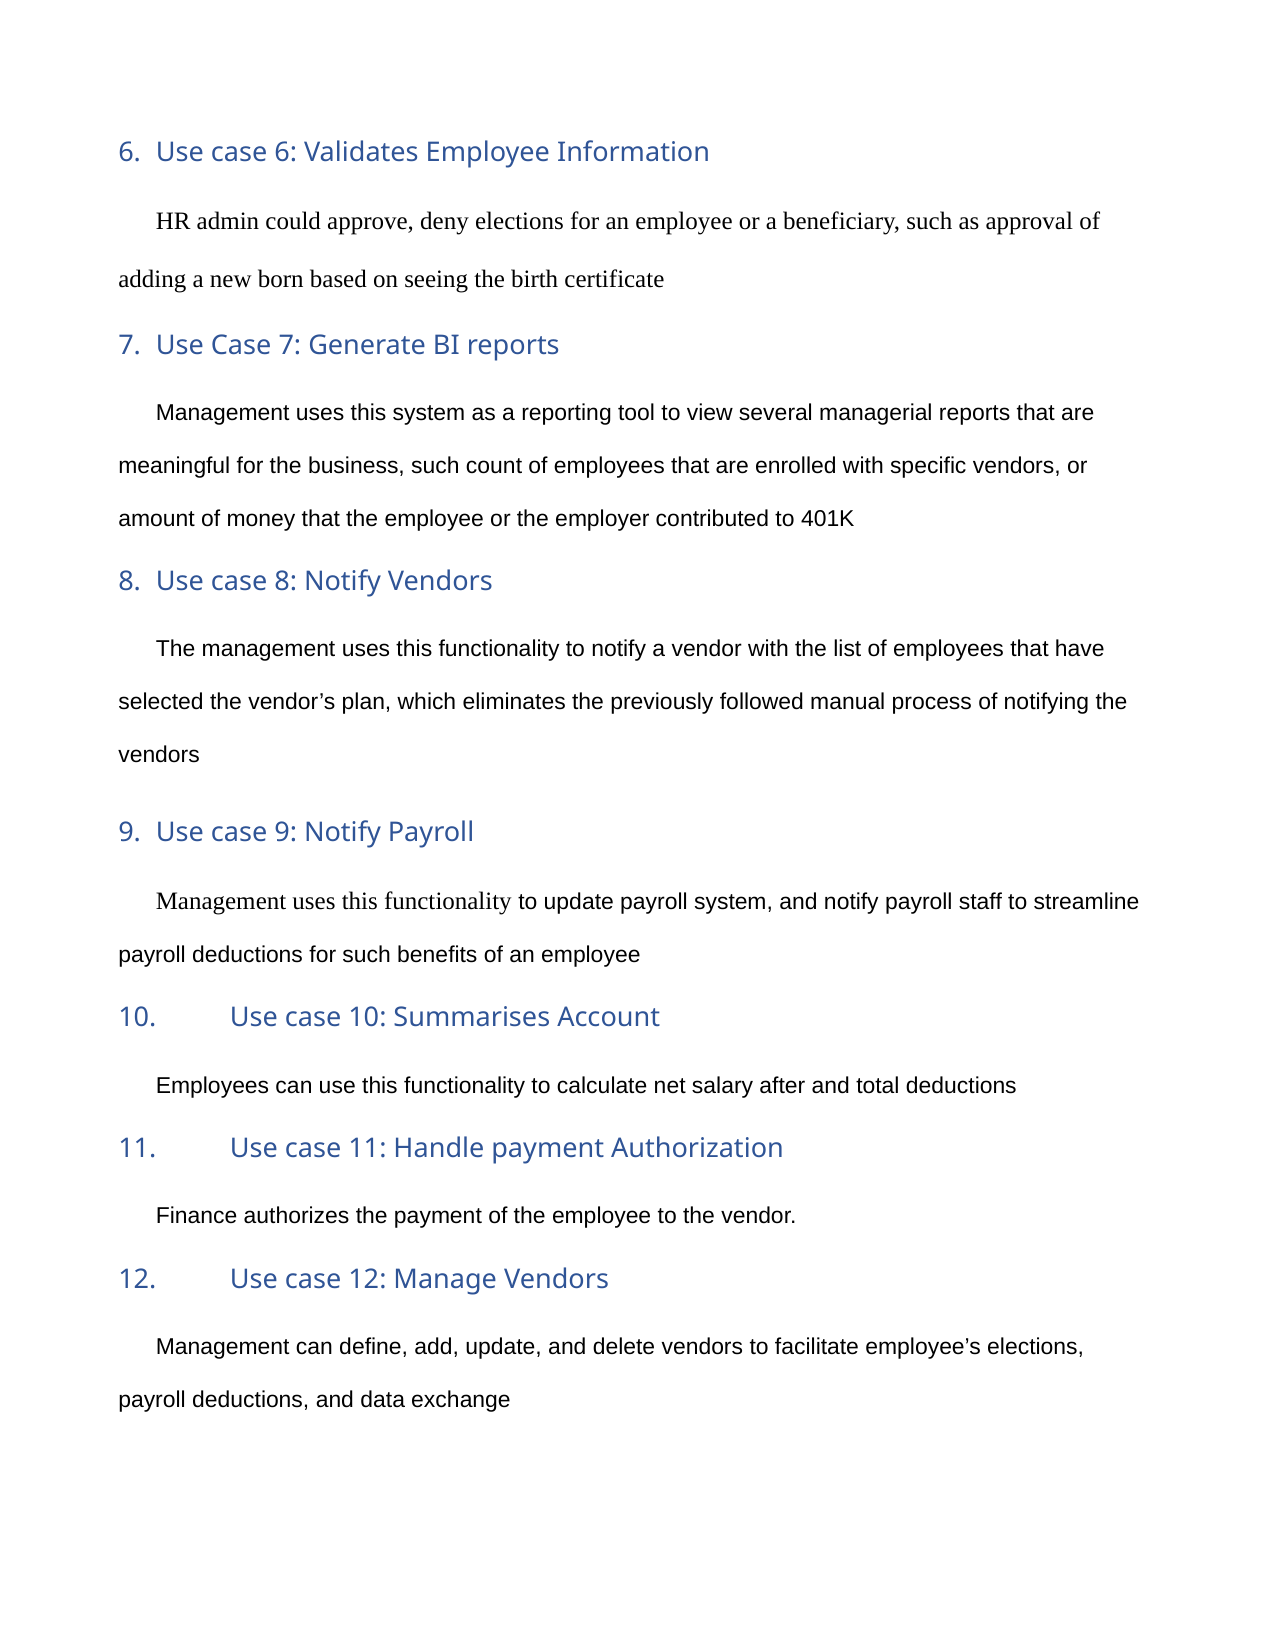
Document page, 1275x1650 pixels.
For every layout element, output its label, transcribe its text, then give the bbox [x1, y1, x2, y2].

subtitle Use case 9: Notify Payroll [118, 812, 1157, 849]
text HR admin could approve, deny elections for an employee or a beneficiary, such as approval of adding a new born based on seeing the birth certificate [118, 206, 1157, 292]
text Management can define, add, update, and delete vendors to facilitate employee’s elections, payroll deductions, and data exchange [118, 1333, 1157, 1412]
text Employees can use this functionality to calculate net salary after and total deductions [118, 1072, 1157, 1098]
subtitle Use case 6: Validates Employee Information [118, 132, 1157, 169]
subtitle Use case 12: Manage Vendors [118, 1259, 1157, 1296]
text The management uses this functionality to notify a vendor with the list of employees that have selected the vendor’s plan, which eliminates the previously followed manual process of notifying the vendors [118, 635, 1157, 767]
subtitle Use case 8: Notify Vendors [118, 561, 1157, 598]
subtitle Use case 11: Handle payment Authorization [118, 1128, 1157, 1165]
subtitle Use case 10: Summarises Account [118, 998, 1157, 1035]
subtitle Use Case 7: Generate BI reports [118, 325, 1157, 362]
text Management uses this system as a reporting tool to view several managerial reports that are meaningful for the business, such count of employees that are enrolled with specific vendors, or amount of money that the employee or the employer contributed to 401K [118, 399, 1157, 531]
text Finance authorizes the payment of the employee to the vendor. [118, 1202, 1157, 1228]
text Management uses this functionality to update payroll system, and notify payroll staff to streamline payroll deductions for such benefits of an employee [118, 886, 1157, 967]
